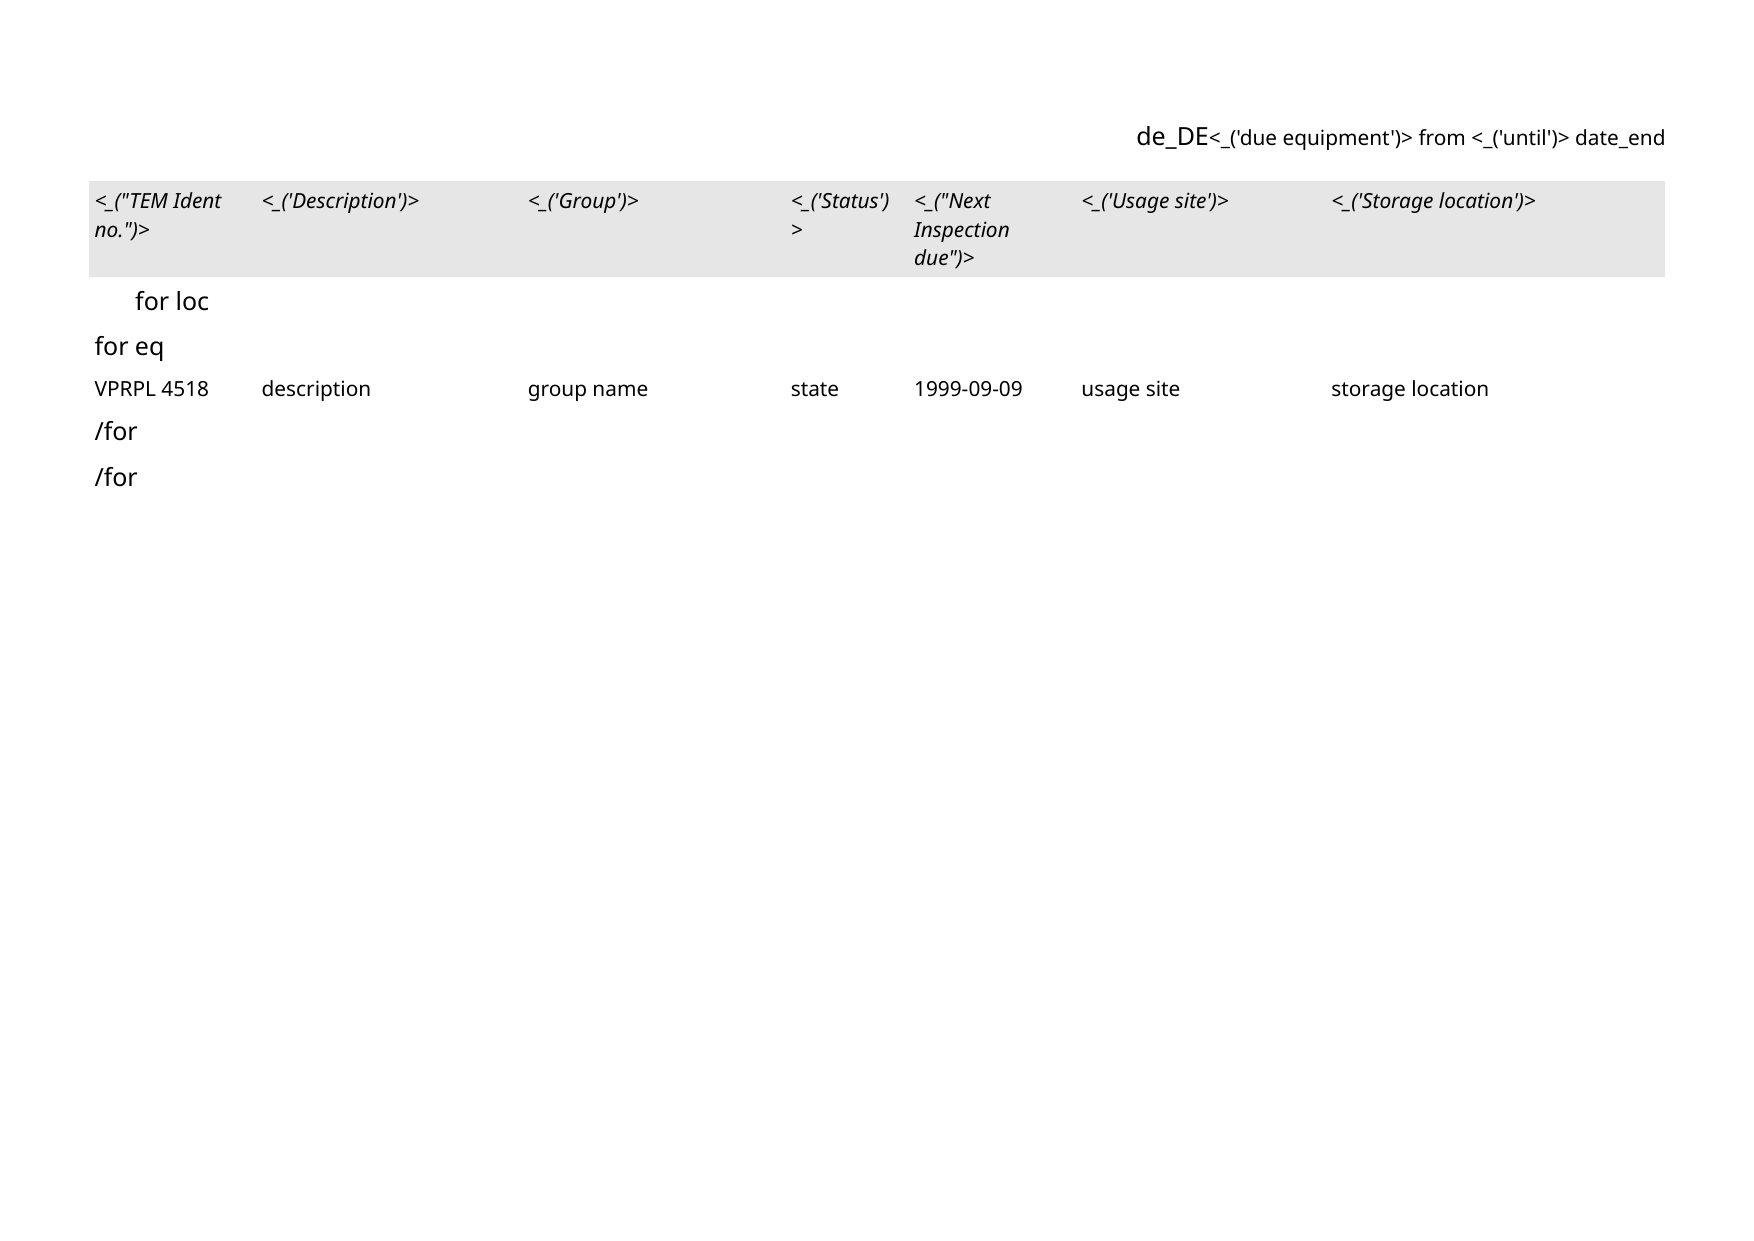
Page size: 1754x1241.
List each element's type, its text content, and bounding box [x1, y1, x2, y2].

table_cell [1325, 408, 1665, 454]
table_cell [1075, 408, 1325, 454]
table_cell [1325, 454, 1665, 499]
table_header <_("TEM Ident no.")> [89, 181, 256, 277]
table_header <_('Status')> [785, 181, 908, 277]
table_cell [1075, 323, 1325, 368]
table_cell [1075, 454, 1325, 499]
table_cell description [256, 369, 522, 408]
table_cell [785, 454, 908, 499]
table_cell [785, 323, 908, 368]
table_cell [256, 454, 522, 499]
table_cell group name [522, 369, 785, 408]
table_cell for loc [89, 278, 256, 323]
table_cell for eq [89, 323, 256, 368]
table_cell [785, 408, 908, 454]
table_cell [785, 278, 908, 323]
table_header <_('Group')> [522, 181, 785, 277]
table_cell [908, 323, 1075, 368]
table_cell [1325, 323, 1665, 368]
table_cell [522, 454, 785, 499]
table_cell [522, 408, 785, 454]
table_cell state [785, 369, 908, 408]
table_cell [1325, 278, 1665, 323]
table_cell /for [89, 408, 256, 454]
table_cell [256, 323, 522, 368]
table_cell [1075, 278, 1325, 323]
table_cell [522, 278, 785, 323]
text de_DE<_('due equipment')> from <_('until')> date_end [88, 118, 1665, 181]
table_cell storage location [1325, 369, 1665, 408]
table_cell VPRPL 4518 [89, 369, 256, 408]
table_cell [256, 408, 522, 454]
table_cell [256, 278, 522, 323]
table_cell [908, 454, 1075, 499]
table_cell usage site [1075, 369, 1325, 408]
table_cell [908, 278, 1075, 323]
table_header <_('Description')> [256, 181, 522, 277]
table_header <_('Storage location')> [1325, 181, 1665, 277]
table_cell [522, 323, 785, 368]
table_cell 1999-09-09 [908, 369, 1075, 408]
table_cell /for [89, 454, 256, 499]
table_header <_('Usage site')> [1075, 181, 1325, 277]
table_cell [908, 408, 1075, 454]
table_header <_("Next Inspection due")> [908, 181, 1075, 277]
